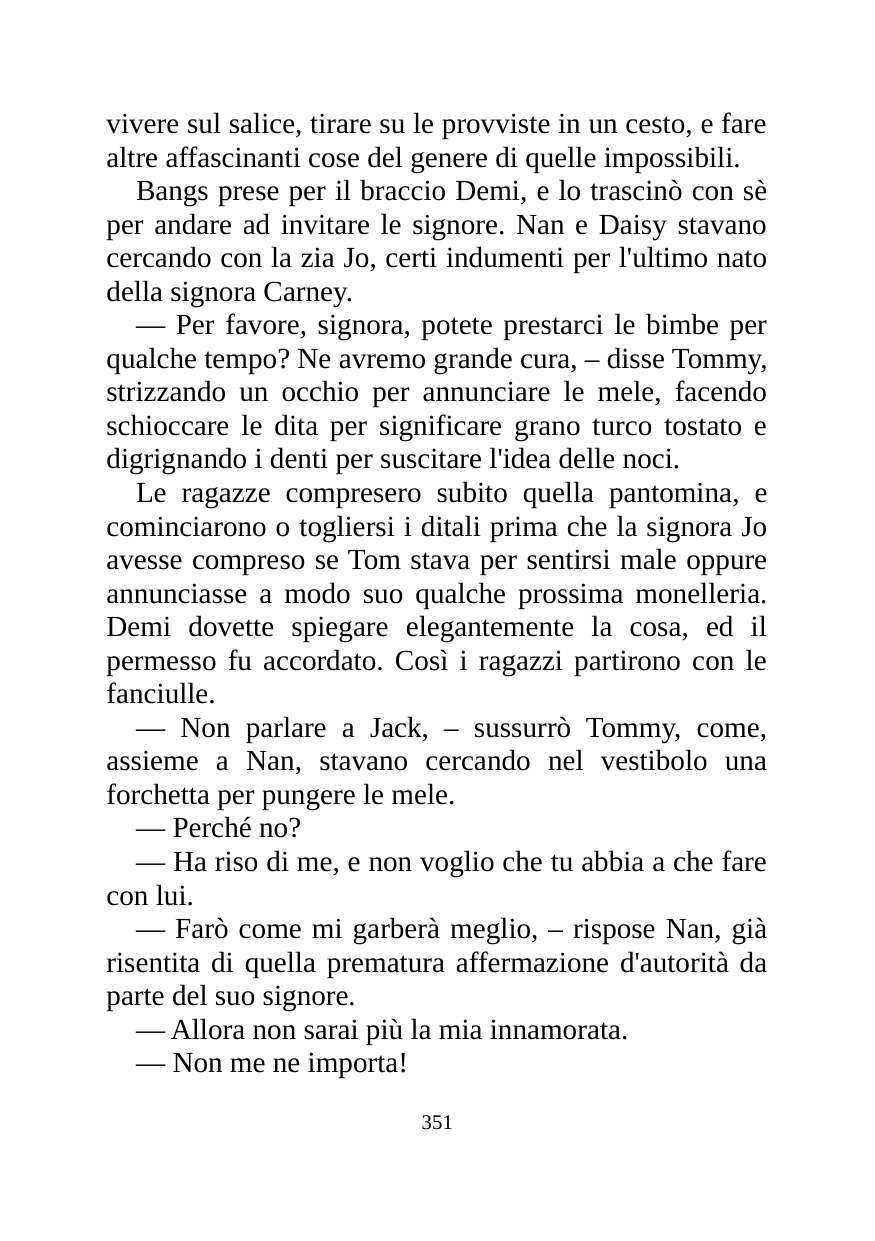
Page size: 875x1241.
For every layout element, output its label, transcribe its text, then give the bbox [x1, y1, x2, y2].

text vivere sul salice, tirare su le provviste in un cesto, e fare altre affascinanti cose del genere di quelle impossibili. [106, 106, 768, 173]
text — Non me ne importa! [106, 1045, 768, 1079]
text — Farò come mi garberà meglio, – rispose Nan, già risentita di quella prematura affermazione d'autorità da parte del suo signore. [106, 911, 768, 1012]
text — Per favore, signora, potete prestarci le bimbe per qualche tempo? Ne avremo grande cura, – disse Tommy, strizzando un occhio per annunciare le mele, facendo schioccare le dita per significare grano turco tostato e digrignando i denti per suscitare l'idea delle noci. [106, 307, 768, 475]
text Le ragazze compresero subito quella pantomina, e cominciarono o togliersi i ditali prima che la signora Jo avesse compreso se Tom stava per sentirsi male oppure annunciasse a modo suo qualche prossima monelleria. Demi dovette spiegare elegantemente la cosa, ed il permesso fu accordato. Così i ragazzi partirono con le fanciulle. [106, 475, 768, 710]
text Bangs prese per il braccio Demi, e lo trascinò con sè per andare ad invitare le signore. Nan e Daisy stavano cercando con la zia Jo, certi indumenti per l'ultimo nato della signora Carney. [106, 173, 768, 307]
text — Perché no? [106, 811, 768, 844]
text — Non parlare a Jack, – sussurrò Tommy, come, assieme a Nan, stavano cercando nel vestibolo una forchetta per pungere le mele. [106, 710, 768, 811]
text — Ha riso di me, e non voglio che tu abbia a che fare con lui. [106, 844, 768, 911]
text — Allora non sarai più la mia innamorata. [106, 1012, 768, 1045]
